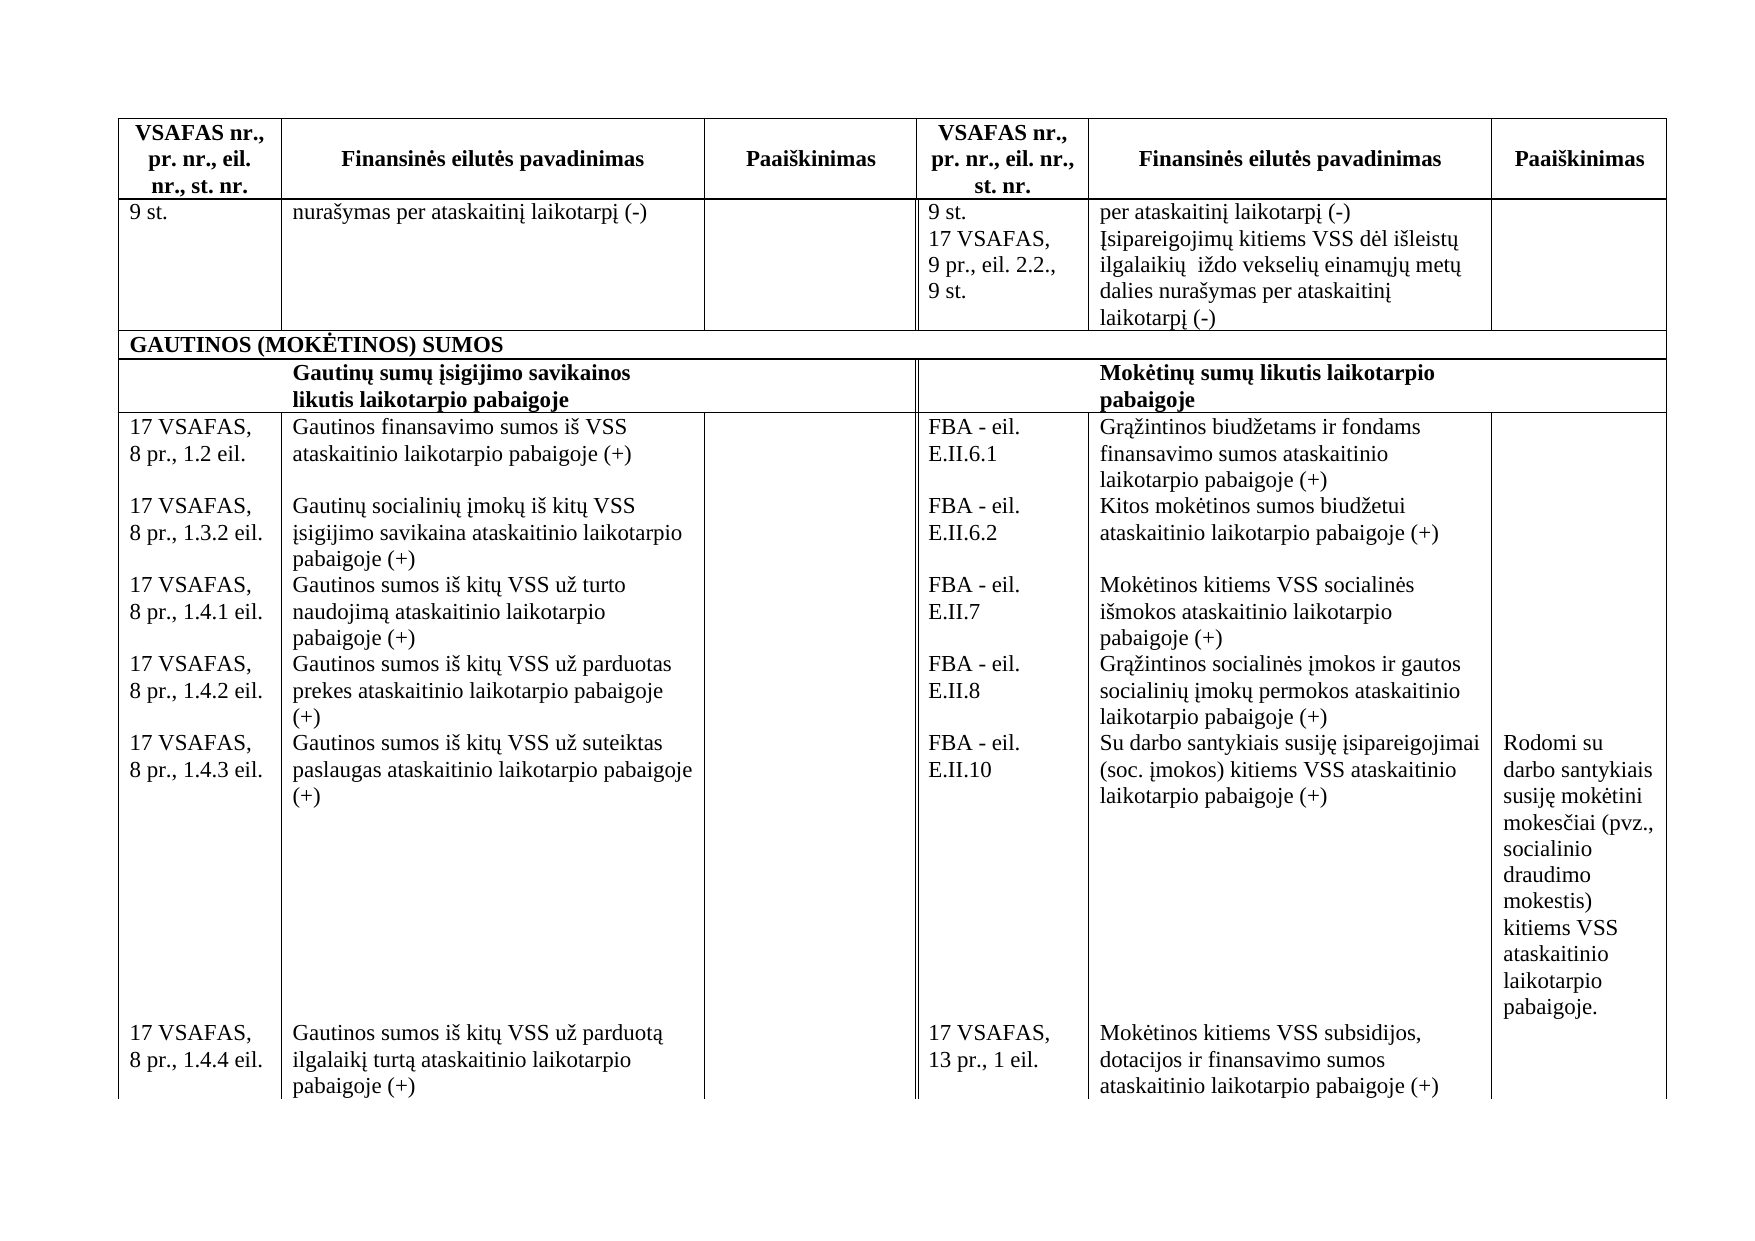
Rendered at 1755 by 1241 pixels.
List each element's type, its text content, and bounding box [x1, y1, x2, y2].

table_cell 9 st. [919, 200, 1088, 224]
table_cell [919, 360, 1088, 412]
table_cell [705, 1019, 915, 1098]
table_cell [705, 200, 915, 224]
table_cell [1492, 225, 1666, 330]
table_cell Mokėtinų sumų likutis laikotarpio pabaigoje [1088, 360, 1492, 412]
table_cell Mokėtinos kitiems VSS socialinės išmokos ataskaitinio laikotarpio pabaigoje (+) [1089, 571, 1491, 650]
table_cell [1492, 1019, 1666, 1098]
table_cell Gautinų sumų įsigijimo savikainos likutis laikotarpio pabaigoje [281, 360, 704, 412]
table_cell Gautinos sumos iš kitų VSS už parduotas prekes ataskaitinio laikotarpio pabaigoje (+) [282, 650, 704, 729]
table_cell Kitos mokėtinos sumos biudžetui ataskaitinio laikotarpio pabaigoje (+) [1089, 492, 1491, 571]
table_cell [917, 331, 1088, 357]
table_cell 17 VSAFAS, 8 pr., 1.4.4 eil. [119, 1019, 281, 1098]
table_cell [705, 571, 915, 650]
table_cell [1492, 571, 1666, 650]
table_cell 17 VSAFAS, 8 pr., 1.2 eil. [119, 413, 281, 492]
table_cell [1492, 331, 1666, 357]
table_cell per ataskaitinį laikotarpį (-) [1089, 200, 1491, 224]
table_cell [1492, 200, 1666, 224]
table_cell 17 VSAFAS, 8 pr., 1.3.2 eil. [119, 492, 281, 571]
table_cell [705, 492, 915, 571]
table_cell [1492, 413, 1666, 492]
table_cell 17 VSAFAS, 8 pr., 1.4.2 eil. [119, 650, 281, 729]
table_cell [1492, 492, 1666, 571]
table_cell Gautinos sumos iš kitų VSS už suteiktas paslaugas ataskaitinio laikotarpio pabaigoje (+) [282, 730, 704, 1019]
table_cell [119, 360, 281, 412]
table_cell [119, 225, 281, 330]
table_cell [282, 225, 704, 330]
table_cell Rodomi su darbo santykiais susiję mokėtini mokesčiai (pvz., socialinio draudimo mokestis) kitiems VSS ataskaitinio laikotarpio pabaigoje. [1492, 730, 1666, 1019]
table_header Finansinės eilutės pavadinimas [1089, 119, 1491, 198]
table_cell FBA - eil. E.II.6.1 [919, 413, 1088, 492]
table_cell 9 st. [119, 200, 281, 224]
table_cell [704, 331, 917, 357]
table_cell 17 VSAFAS, 13 pr., 1 eil. [919, 1019, 1088, 1098]
table_cell Gautinos finansavimo sumos iš VSS ataskaitinio laikotarpio pabaigoje (+) [282, 413, 704, 492]
table_cell FBA - eil. E.II.7 [919, 571, 1088, 650]
table_cell Grąžintinos biudžetams ir fondams finansavimo sumos ataskaitinio laikotarpio pabaigoje (+) [1089, 413, 1491, 492]
table_cell Gautinų socialinių įmokų iš kitų VSS įsigijimo savikaina ataskaitinio laikotarpio pabaigoje (+) [282, 492, 704, 571]
table_cell [705, 413, 915, 492]
table_cell [704, 360, 915, 412]
table_header VSAFAS nr., pr. nr., eil. nr., st. nr. [917, 119, 1088, 198]
table_cell 17 VSAFAS, 8 pr., 1.4.1 eil. [119, 571, 281, 650]
table_cell Gautinos sumos iš kitų VSS už turto naudojimą ataskaitinio laikotarpio pabaigoje (+) [282, 571, 704, 650]
table_cell [705, 225, 915, 330]
table_cell [1492, 360, 1666, 412]
table_header Paaiškinimas [1492, 119, 1666, 198]
table_cell [705, 730, 915, 1019]
table_cell Įsipareigojimų kitiems VSS dėl išleistų ilgalaikių iždo vekselių einamųjų metų dalies nurašymas per ataskaitinį laikotarpį (-) [1089, 225, 1491, 330]
table_cell Mokėtinos kitiems VSS subsidijos, dotacijos ir finansavimo sumos ataskaitinio laikotarpio pabaigoje (+) [1089, 1019, 1491, 1098]
table_header Finansinės eilutės pavadinimas [282, 119, 704, 198]
table_cell [1492, 650, 1666, 729]
table_header VSAFAS nr., pr. nr., eil. nr., st. nr. [119, 119, 281, 198]
table_cell GAUTINOS (MOKĖTINOS) SUMOS [119, 331, 704, 357]
table_cell FBA - eil. E.II.10 [919, 730, 1088, 1019]
table_cell [1088, 331, 1492, 357]
table_header Paaiškinimas [705, 119, 916, 198]
table_cell [705, 650, 915, 729]
table_cell Su darbo santykiais susiję įsipareigojimai (soc. įmokos) kitiems VSS ataskaitinio laikotarpio pabaigoje (+) [1089, 730, 1491, 1019]
table_cell 17 VSAFAS, 8 pr., 1.4.3 eil. [119, 730, 281, 1019]
table_cell 17 VSAFAS, 9 pr., eil. 2.2., 9 st. [919, 225, 1088, 330]
table_cell Grąžintinos socialinės įmokos ir gautos socialinių įmokų permokos ataskaitinio laikotarpio pabaigoje (+) [1089, 650, 1491, 729]
table_cell FBA - eil. E.II.6.2 [919, 492, 1088, 571]
table_cell Gautinos sumos iš kitų VSS už parduotą ilgalaikį turtą ataskaitinio laikotarpio pabaigoje (+) [282, 1019, 704, 1098]
table_cell FBA - eil. E.II.8 [919, 650, 1088, 729]
table_cell nurašymas per ataskaitinį laikotarpį (-) [282, 200, 704, 224]
